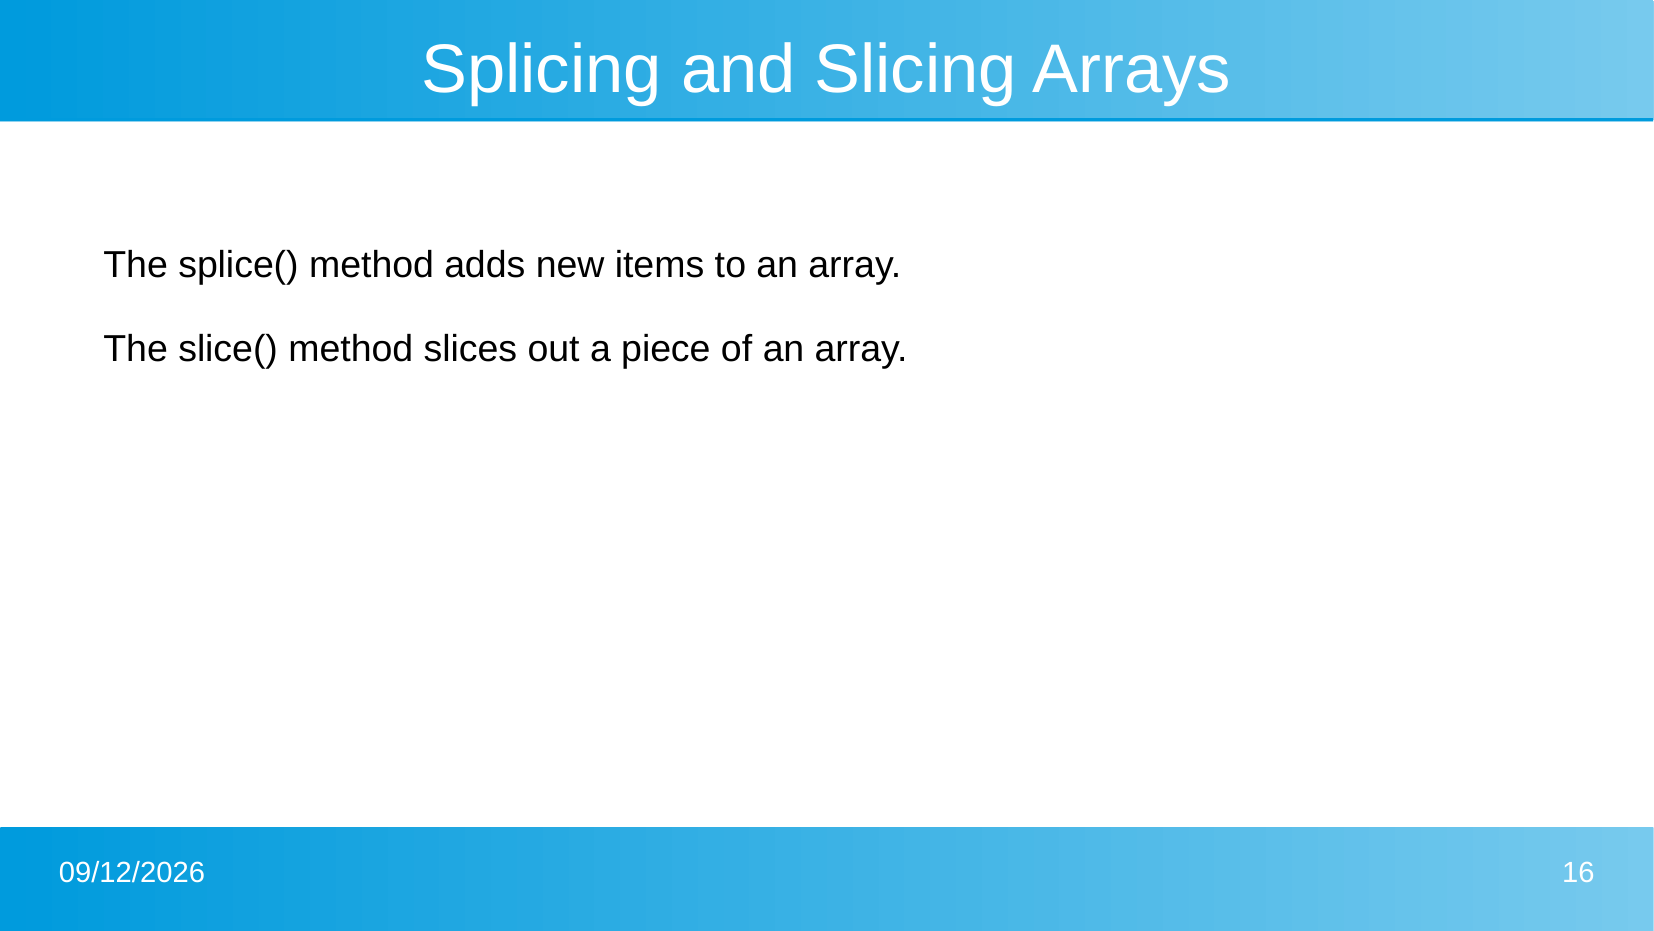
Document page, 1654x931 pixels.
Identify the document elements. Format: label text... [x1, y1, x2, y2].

text_box The splice() method adds new items to an array. The slice() method slices out a piece of an array. [88, 236, 1506, 378]
title Splicing and Slicing Arrays [59, 29, 1595, 108]
